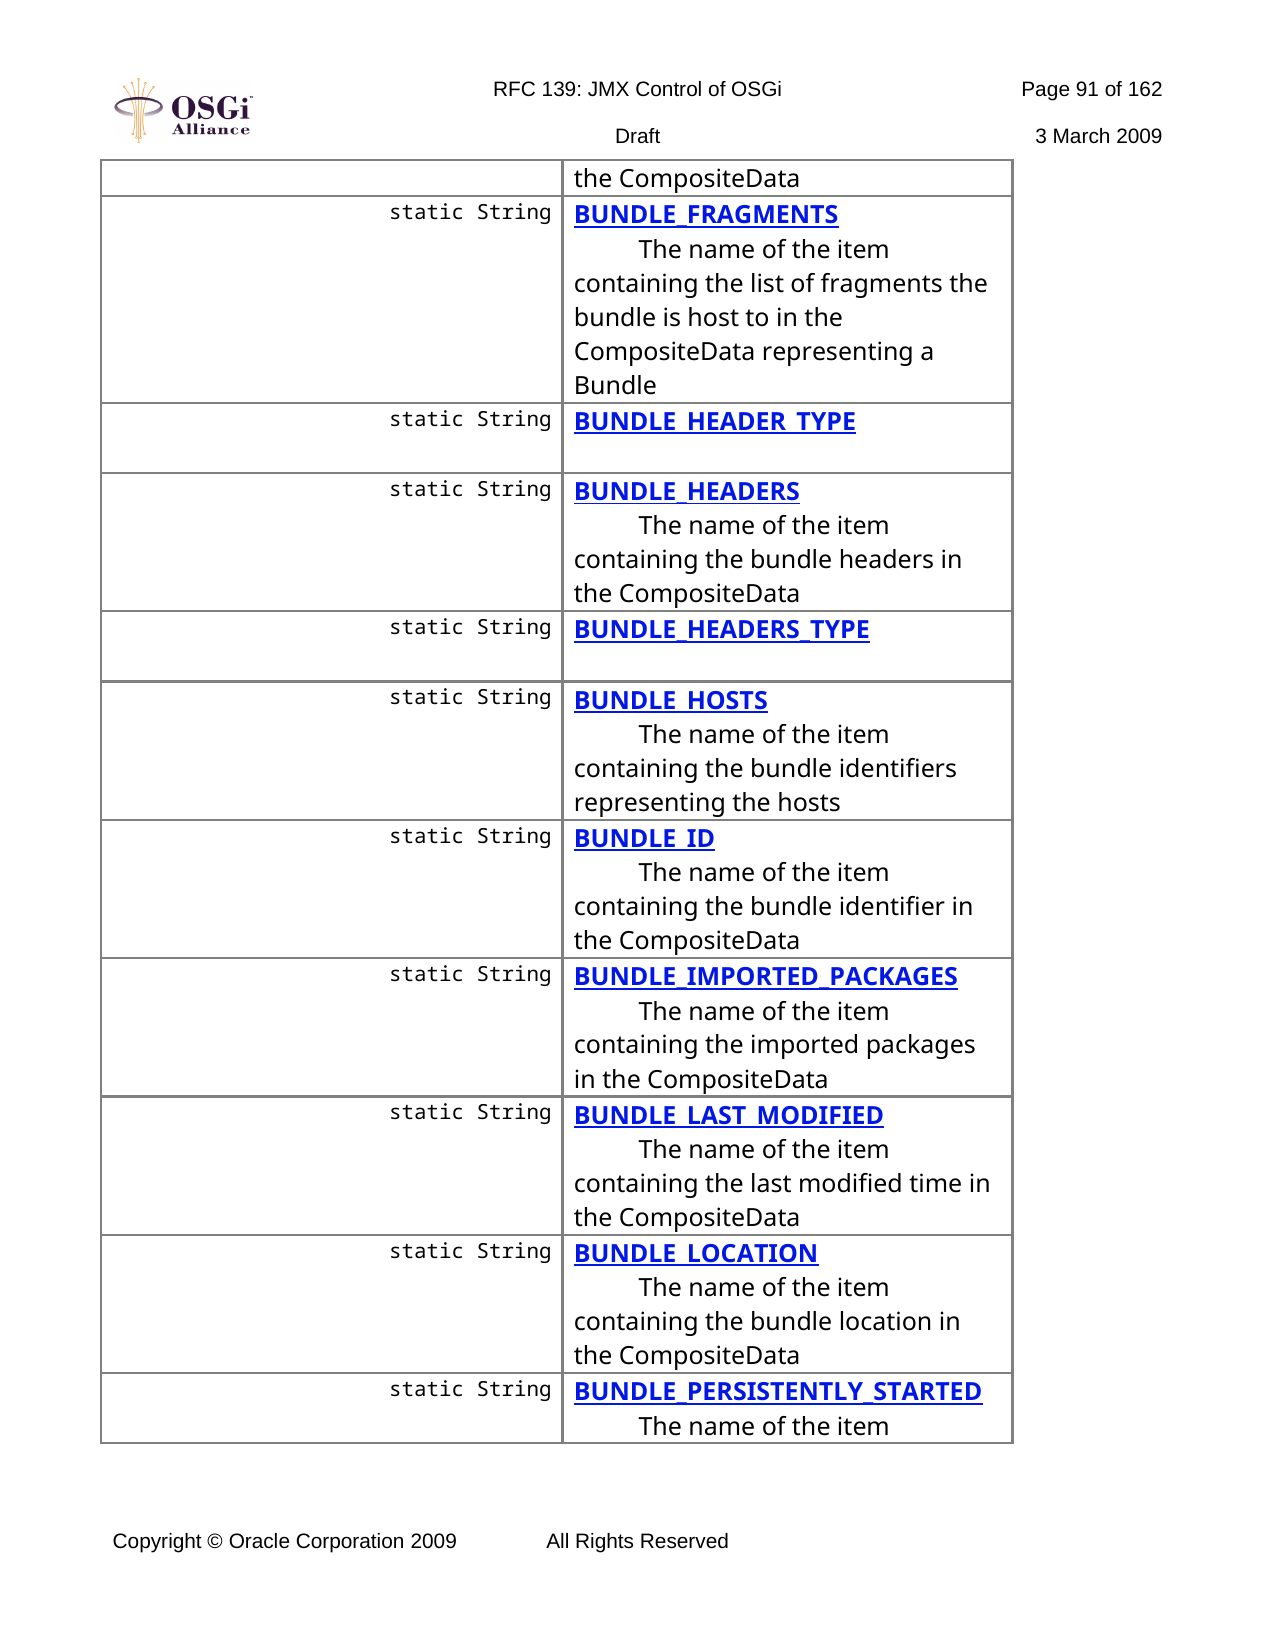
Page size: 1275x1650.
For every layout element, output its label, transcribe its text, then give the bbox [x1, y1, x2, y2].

table_cell BUNDLE_LOCATION The name of the item containing the bundle location in the CompositeData [564, 1236, 1011, 1372]
table_cell static String [102, 683, 561, 819]
table_cell static String [102, 404, 561, 472]
table_cell static String [102, 1374, 561, 1442]
table_cell [102, 161, 561, 195]
table_cell static String [102, 821, 561, 957]
table_cell BUNDLE_PERSISTENTLY_STARTED The name of the item [564, 1374, 1011, 1442]
table_cell BUNDLE_HEADERS_TYPE [564, 612, 1011, 680]
table_cell BUNDLE_HEADERS The name of the item containing the bundle headers in the CompositeData [564, 474, 1011, 610]
table_cell static String [102, 1236, 561, 1372]
table_cell BUNDLE_IMPORTED_PACKAGES The name of the item containing the imported packages in the CompositeData [564, 959, 1011, 1095]
table_cell BUNDLE_HEADER_TYPE [564, 404, 1011, 472]
table_cell static String [102, 612, 561, 680]
table_cell BUNDLE_HOSTS The name of the item containing the bundle identifiers representing the hosts [564, 683, 1011, 819]
table_cell BUNDLE_ID The name of the item containing the bundle identifier in the CompositeData [564, 821, 1011, 957]
table_cell BUNDLE_FRAGMENTS The name of the item containing the list of fragments the bundle is host to in the CompositeData representing a Bundle [564, 197, 1011, 402]
table_cell static String [102, 959, 561, 1095]
table_cell static String [102, 197, 561, 402]
picture [114, 78, 254, 143]
table_cell static String [102, 1098, 561, 1234]
table_cell static String [102, 474, 561, 610]
table_cell BUNDLE_LAST_MODIFIED The name of the item containing the last modified time in the CompositeData [564, 1098, 1011, 1234]
table_cell the CompositeData [564, 161, 1011, 195]
